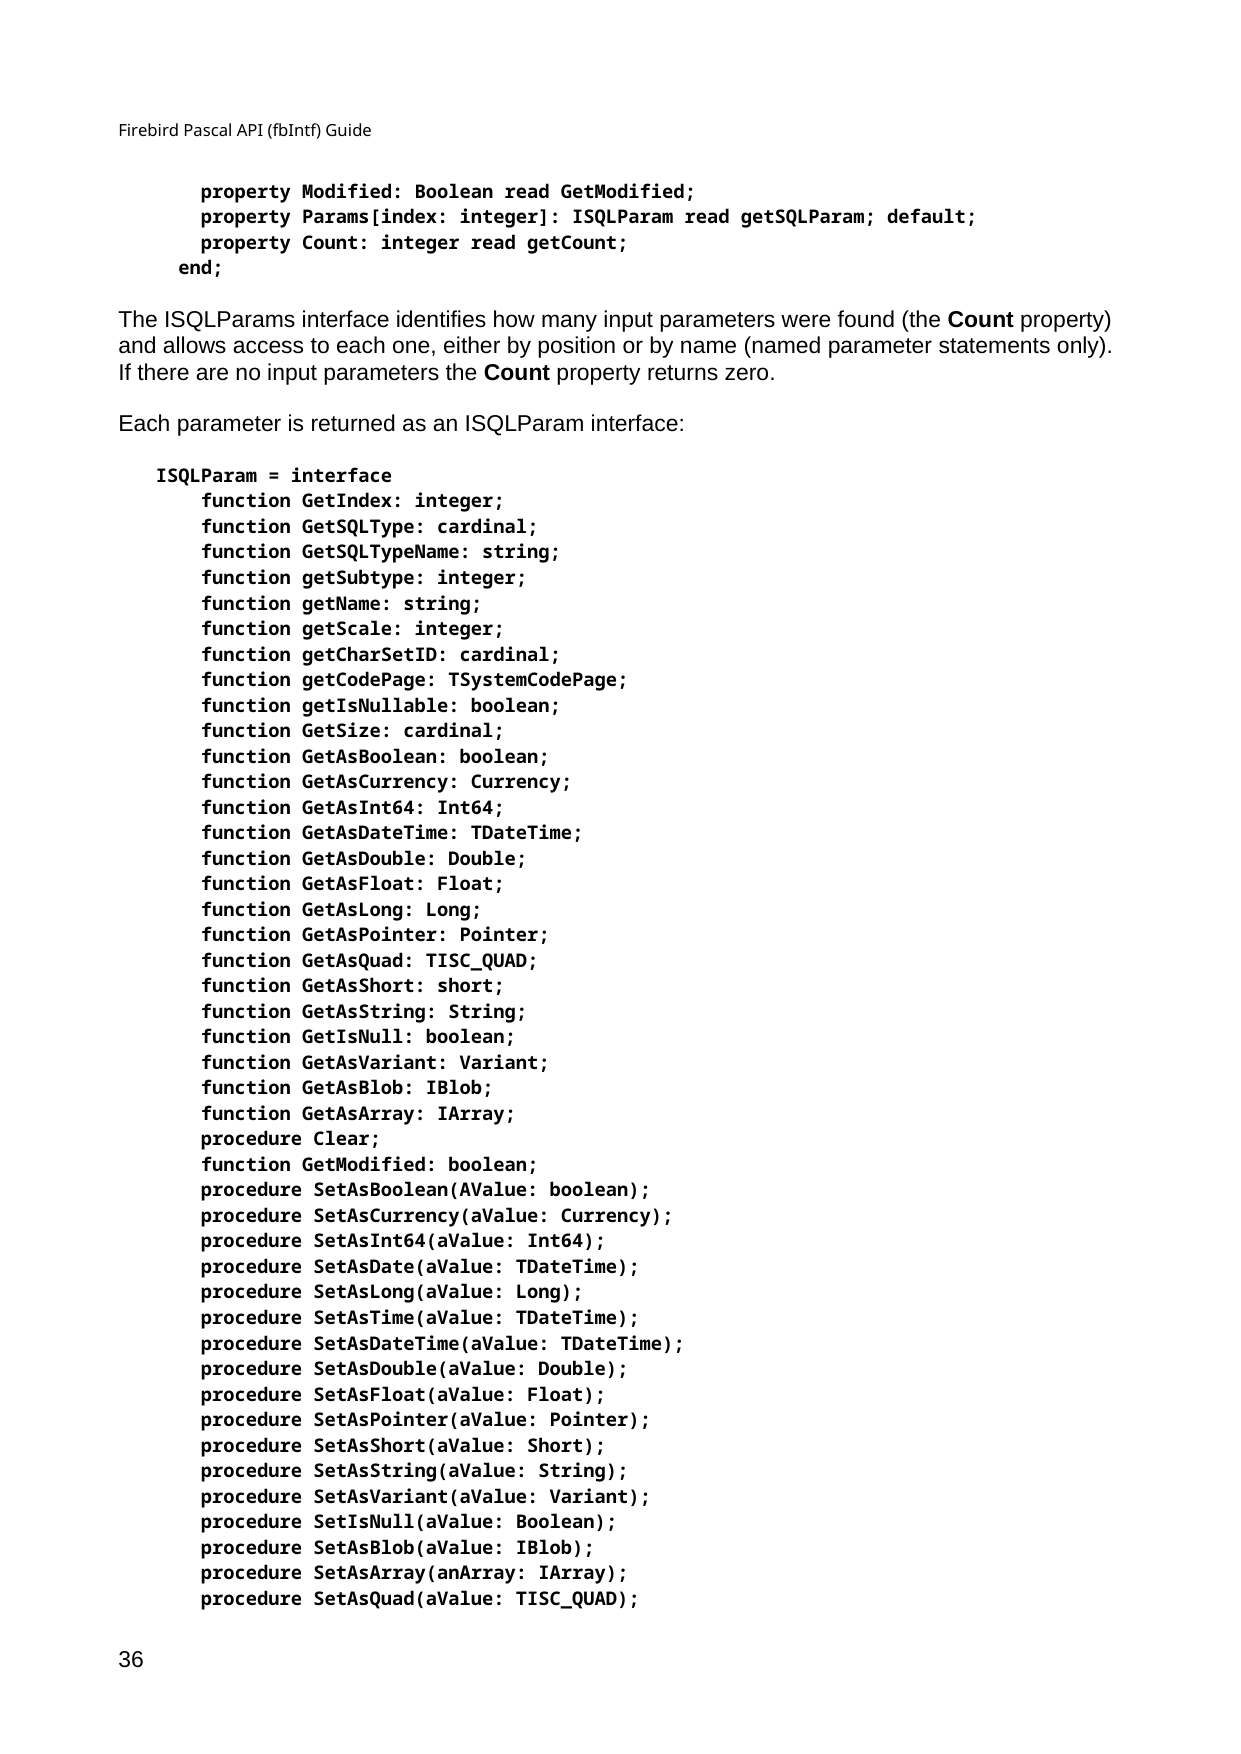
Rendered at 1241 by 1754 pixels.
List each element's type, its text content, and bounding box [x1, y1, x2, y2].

text property Params[index: integer]: ISQLParam read getSQLParam; default; [156, 204, 1122, 229]
text function GetAsInt64: Int64; [156, 794, 1122, 819]
text function GetAsString: String; [156, 998, 1122, 1024]
text function GetAsQuad: TISC_QUAD; [156, 947, 1122, 973]
text procedure Clear; [156, 1126, 1122, 1151]
text procedure SetAsInt64(aValue: Int64); [156, 1228, 1122, 1253]
text procedure SetAsDateTime(aValue: TDateTime); [156, 1330, 1122, 1355]
text function GetAsBlob: IBlob; [156, 1075, 1122, 1100]
text procedure SetAsString(aValue: String); [156, 1457, 1122, 1483]
text procedure SetAsFloat(aValue: Float); [156, 1381, 1122, 1406]
text function GetSQLType: cardinal; [156, 513, 1122, 539]
text function GetAsBoolean: boolean; [156, 743, 1122, 768]
text procedure SetAsQuad(aValue: TISC_QUAD); [156, 1585, 1122, 1611]
text procedure SetAsShort(aValue: Short); [156, 1432, 1122, 1457]
text function GetIndex: integer; [156, 488, 1122, 513]
text function GetAsDouble: Double; [156, 845, 1122, 871]
text Each parameter is returned as an ISQLParam interface: [118, 410, 1122, 437]
text function getSubtype: integer; [156, 564, 1122, 590]
text function GetAsShort: short; [156, 973, 1122, 998]
text property Modified: Boolean read GetModified; [156, 178, 1122, 204]
text procedure SetAsPointer(aValue: Pointer); [156, 1406, 1122, 1432]
text procedure SetAsDouble(aValue: Double); [156, 1355, 1122, 1381]
text procedure SetIsNull(aValue: Boolean); [156, 1508, 1122, 1534]
text function GetAsArray: IArray; [156, 1100, 1122, 1126]
text procedure SetAsBlob(aValue: IBlob); [156, 1534, 1122, 1559]
text function getCodePage: TSystemCodePage; [156, 666, 1122, 692]
text procedure SetAsTime(aValue: TDateTime); [156, 1304, 1122, 1330]
text function getScale: integer; [156, 615, 1122, 641]
text procedure SetAsDate(aValue: TDateTime); [156, 1253, 1122, 1279]
text function GetAsFloat: Float; [156, 871, 1122, 896]
text ISQLParam = interface [156, 462, 1122, 488]
text procedure SetAsLong(aValue: Long); [156, 1279, 1122, 1304]
text procedure SetAsCurrency(aValue: Currency); [156, 1202, 1122, 1228]
text function getIsNullable: boolean; [156, 692, 1122, 717]
text function GetIsNull: boolean; [156, 1024, 1122, 1049]
text function getName: string; [156, 590, 1122, 615]
text function GetSize: cardinal; [156, 717, 1122, 743]
text function GetSQLTypeName: string; [156, 539, 1122, 564]
text procedure SetAsBoolean(AValue: boolean); [156, 1177, 1122, 1202]
text end; [156, 255, 1122, 280]
text function GetAsPointer: Pointer; [156, 922, 1122, 947]
text procedure SetAsArray(anArray: IArray); [156, 1559, 1122, 1585]
text procedure SetAsVariant(aValue: Variant); [156, 1483, 1122, 1508]
text function GetModified: boolean; [156, 1151, 1122, 1177]
text function GetAsCurrency: Currency; [156, 768, 1122, 794]
text function GetAsLong: Long; [156, 896, 1122, 922]
text function getCharSetID: cardinal; [156, 641, 1122, 666]
text function GetAsDateTime: TDateTime; [156, 819, 1122, 845]
text function GetAsVariant: Variant; [156, 1049, 1122, 1075]
text property Count: integer read getCount; [156, 229, 1122, 255]
text The ISQLParams interface identifies how many input parameters were found (the Count property) and allows access to each one, either by position or by name (named parameter statements only). If there are no input parameters the Count property returns zero. [118, 306, 1122, 385]
